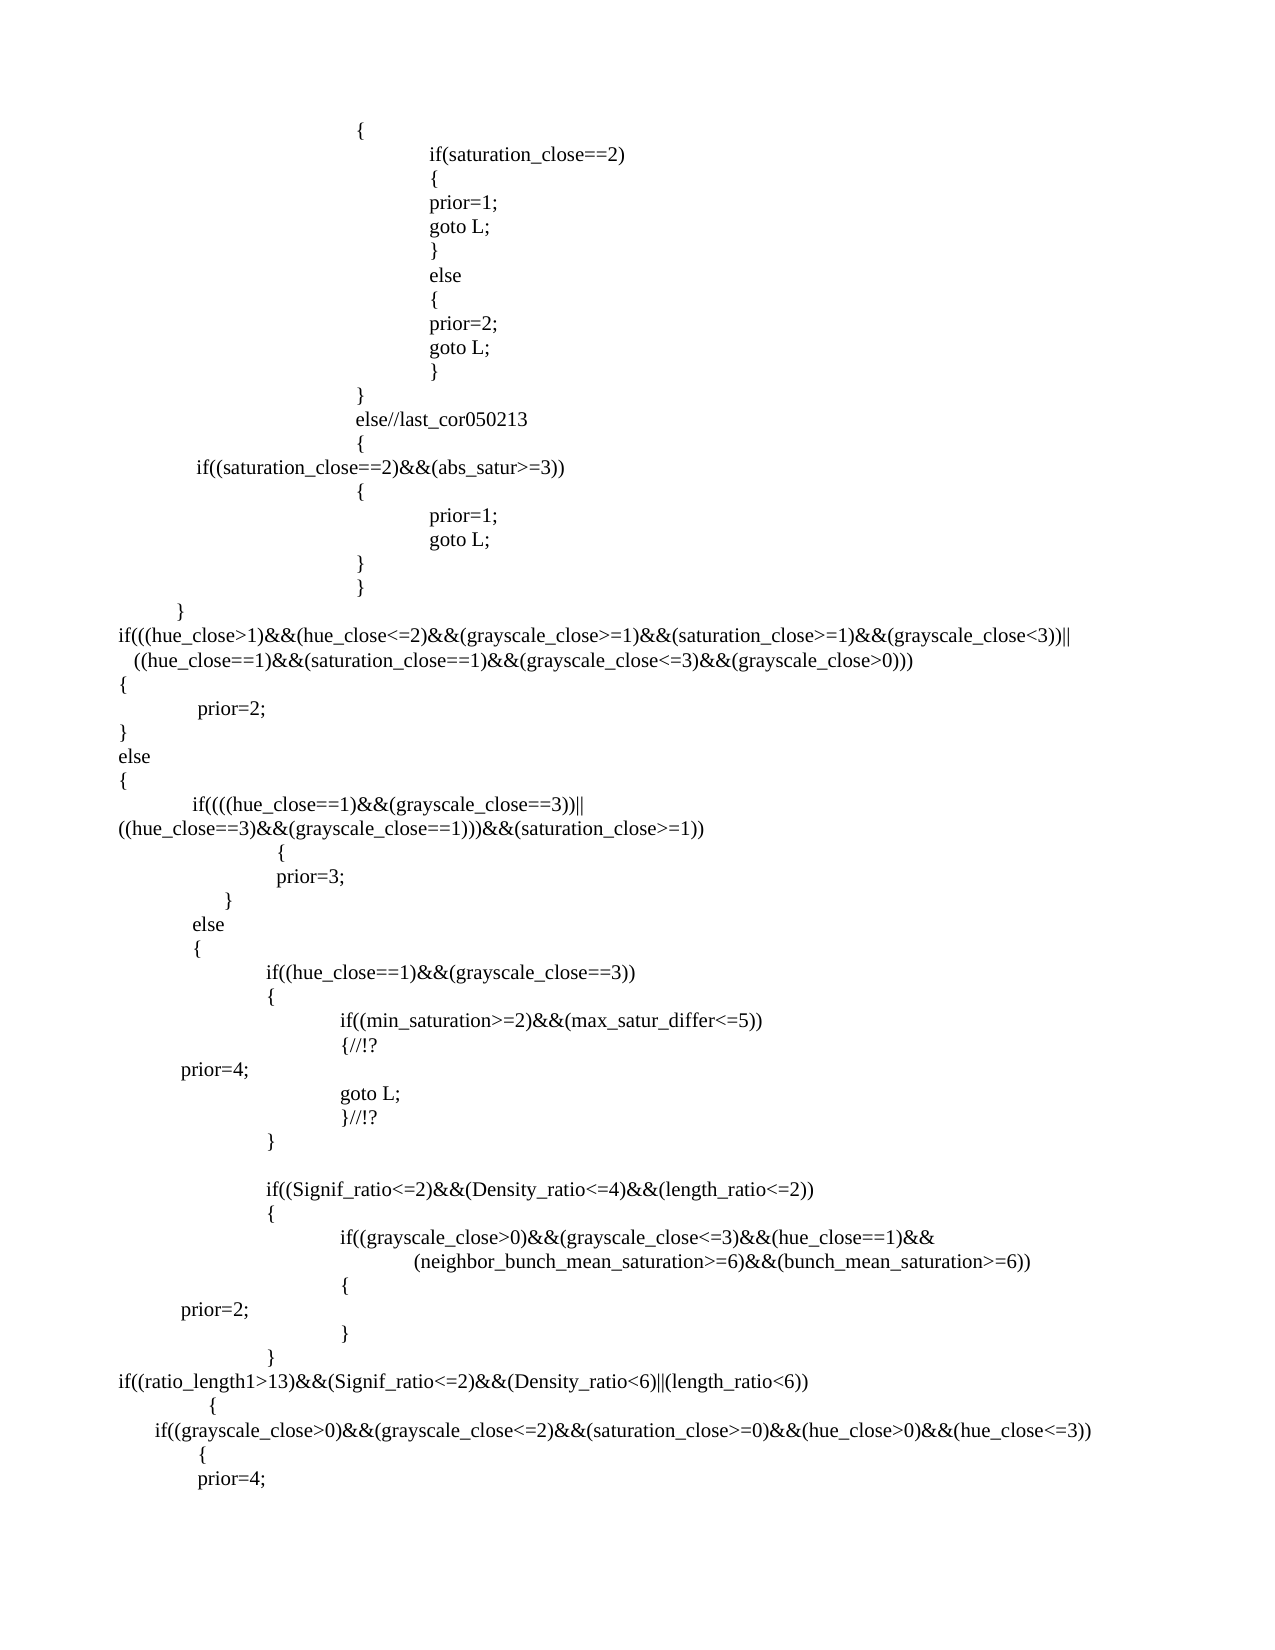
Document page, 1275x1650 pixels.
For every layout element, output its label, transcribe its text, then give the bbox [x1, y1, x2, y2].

text else [118, 262, 1157, 287]
text if((grayscale_close>0)&&(grayscale_close<=3)&&(hue_close==1)&& [118, 1225, 1157, 1249]
text if((ratio_length1>13)&&(Signif_ratio<=2)&&(Density_ratio<6)||(length_ratio<6)) [118, 1369, 1157, 1393]
text if((min_saturation>=2)&&(max_satur_differ<=5)) [118, 1008, 1157, 1032]
text if(saturation_close==2) [118, 142, 1157, 166]
text } [118, 575, 1157, 599]
text } [118, 238, 1157, 262]
text prior=2; [118, 311, 1157, 335]
text { [118, 672, 1157, 696]
text { [118, 1201, 1157, 1225]
text }//!? [118, 1105, 1157, 1129]
text if((saturation_close==2)&&(abs_satur>=3)) [118, 455, 1157, 479]
text prior=2; [118, 1297, 1157, 1321]
text } [118, 599, 1157, 623]
text goto L; [118, 1081, 1157, 1105]
text { [118, 166, 1157, 190]
text } [118, 383, 1157, 407]
text goto L; [118, 214, 1157, 238]
text { [118, 431, 1157, 455]
text { [118, 984, 1157, 1008]
text prior=1; [118, 503, 1157, 527]
text prior=4; [118, 1466, 1157, 1490]
text { [118, 287, 1157, 311]
text } [118, 1321, 1157, 1345]
text if((Signif_ratio<=2)&&(Density_ratio<=4)&&(length_ratio<=2)) [118, 1177, 1157, 1201]
text { [118, 118, 1157, 142]
text ((hue_close==1)&&(saturation_close==1)&&(grayscale_close<=3)&&(grayscale_close>0))) [118, 647, 1157, 672]
text prior=4; [118, 1057, 1157, 1081]
text { [118, 1273, 1157, 1297]
text } [118, 888, 1157, 912]
text } [118, 359, 1157, 383]
text } [118, 551, 1157, 575]
text if((((hue_close==1)&&(grayscale_close==3))||((hue_close==3)&&(grayscale_close==1)))&&(saturation_close>=1)) [118, 792, 1157, 840]
text else [118, 744, 1157, 768]
text prior=3; [118, 864, 1157, 888]
text if(((hue_close>1)&&(hue_close<=2)&&(grayscale_close>=1)&&(saturation_close>=1)&&(grayscale_close<3))|| [118, 623, 1157, 647]
text else//last_cor050213 [118, 407, 1157, 431]
text if((grayscale_close>0)&&(grayscale_close<=2)&&(saturation_close>=0)&&(hue_close>0)&&(hue_close<=3)) [118, 1417, 1157, 1442]
text if((hue_close==1)&&(grayscale_close==3)) [118, 960, 1157, 984]
text {//!? [118, 1032, 1157, 1057]
text { [118, 1393, 1157, 1417]
text } [118, 1129, 1157, 1153]
text { [118, 840, 1157, 864]
text goto L; [118, 335, 1157, 359]
text { [118, 768, 1157, 792]
text } [118, 1345, 1157, 1369]
text else [118, 912, 1157, 936]
text goto L; [118, 527, 1157, 551]
text prior=1; [118, 190, 1157, 214]
text (neighbor_bunch_mean_saturation>=6)&&(bunch_mean_saturation>=6)) [118, 1249, 1157, 1273]
text prior=2; [118, 696, 1157, 720]
text } [118, 720, 1157, 744]
text { [118, 936, 1157, 960]
text { [118, 1442, 1157, 1466]
text { [118, 479, 1157, 503]
